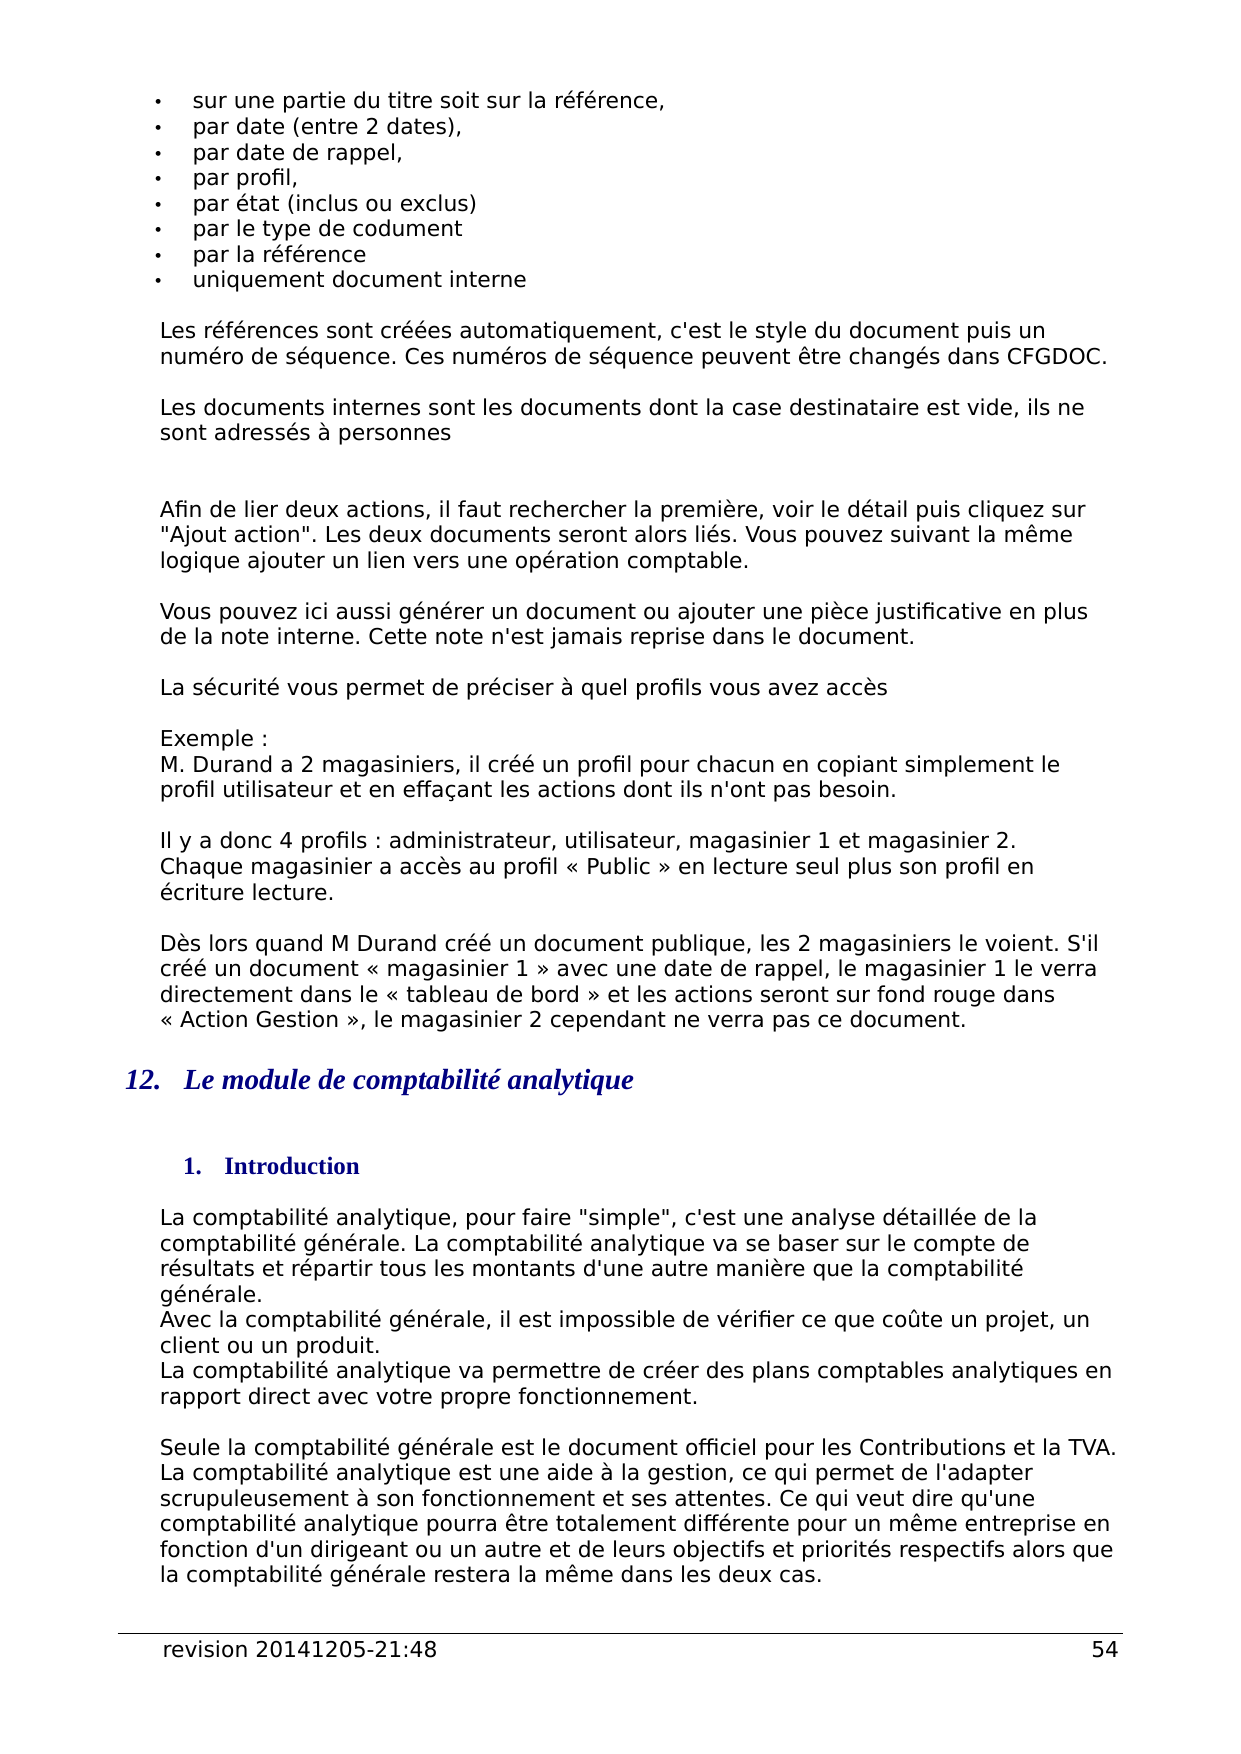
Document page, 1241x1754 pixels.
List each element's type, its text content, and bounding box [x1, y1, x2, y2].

text Dès lors quand M Durand créé un document publique, les 2 magasiniers le voient. S'il créé un document « magasinier 1 » avec une date de rappel, le magasinier 1 le verra directement dans le « tableau de bord » et les actions seront sur fond rouge dans « Action Gestion », le magasinier 2 cependant ne verra pas ce document. [159, 931, 1123, 1033]
text La sécurité vous permet de préciser à quel profils vous avez accès [159, 676, 1123, 701]
subtitle Introduction [177, 1151, 1123, 1179]
text Les documents internes sont les documents dont la case destinataire est vide, ils ne sont adressés à personnes [159, 395, 1123, 446]
text Les références sont créées automatiquement, c'est le style du document puis un numéro de séquence. Ces numéros de séquence peuvent être changés dans CFGDOC. [159, 318, 1123, 369]
text Afin de lier deux actions, il faut rechercher la première, voir le détail puis cliquez sur "Ajout action". Les deux documents seront alors liés. Vous pouvez suivant la même logique ajouter un lien vers une opération comptable. [159, 497, 1123, 573]
list par la référence [155, 242, 1123, 267]
text Seule la comptabilité générale est le document officiel pour les Contributions et la TVA. La comptabilité analytique est une aide à la gestion, ce qui permet de l'adapter scrupuleusement à son fonctionnement et ses attentes. Ce qui veut dire qu'une comptabilité analytique pourra être totalement différente pour un même entreprise en fonction d'un dirigeant ou un autre et de leurs objectifs et priorités respectifs alors que la comptabilité générale restera la même dans les deux cas. [159, 1435, 1123, 1588]
text Exemple : [159, 727, 1123, 752]
list uniquement document interne [155, 267, 1123, 293]
list par date (entre 2 dates), [155, 114, 1123, 139]
list par profil, [155, 165, 1123, 191]
text La comptabilité analytique, pour faire "simple", c'est une analyse détaillée de la comptabilité générale. La comptabilité analytique va se baser sur le compte de résultats et répartir tous les montants d'une autre manière que la comptabilité générale. [159, 1205, 1123, 1307]
text Chaque magasinier a accès au profil « Public » en lecture seul plus son profil en écriture lecture. [159, 854, 1123, 905]
text Vous pouvez ici aussi générer un document ou ajouter une pièce justificative en plus de la note interne. Cette note n'est jamais reprise dans le document. [159, 599, 1123, 650]
subtitle Le module de comptabilité analytique [117, 1062, 1123, 1096]
list par état (inclus ou exclus) [155, 191, 1123, 216]
list sur une partie du titre soit sur la référence, [155, 88, 1123, 114]
list par date de rappel, [155, 139, 1123, 165]
text La comptabilité analytique va permettre de créer des plans comptables analytiques en rapport direct avec votre propre fonctionnement. [159, 1358, 1123, 1409]
text Il y a donc 4 profils : administrateur, utilisateur, magasinier 1 et magasinier 2. [159, 829, 1123, 854]
text M. Durand a 2 magasiniers, il créé un profil pour chacun en copiant simplement le profil utilisateur et en effaçant les actions dont ils n'ont pas besoin. [159, 752, 1123, 803]
list par le type de codument [155, 216, 1123, 242]
text Avec la comptabilité générale, il est impossible de vérifier ce que coûte un projet, un client ou un produit. [159, 1307, 1123, 1358]
